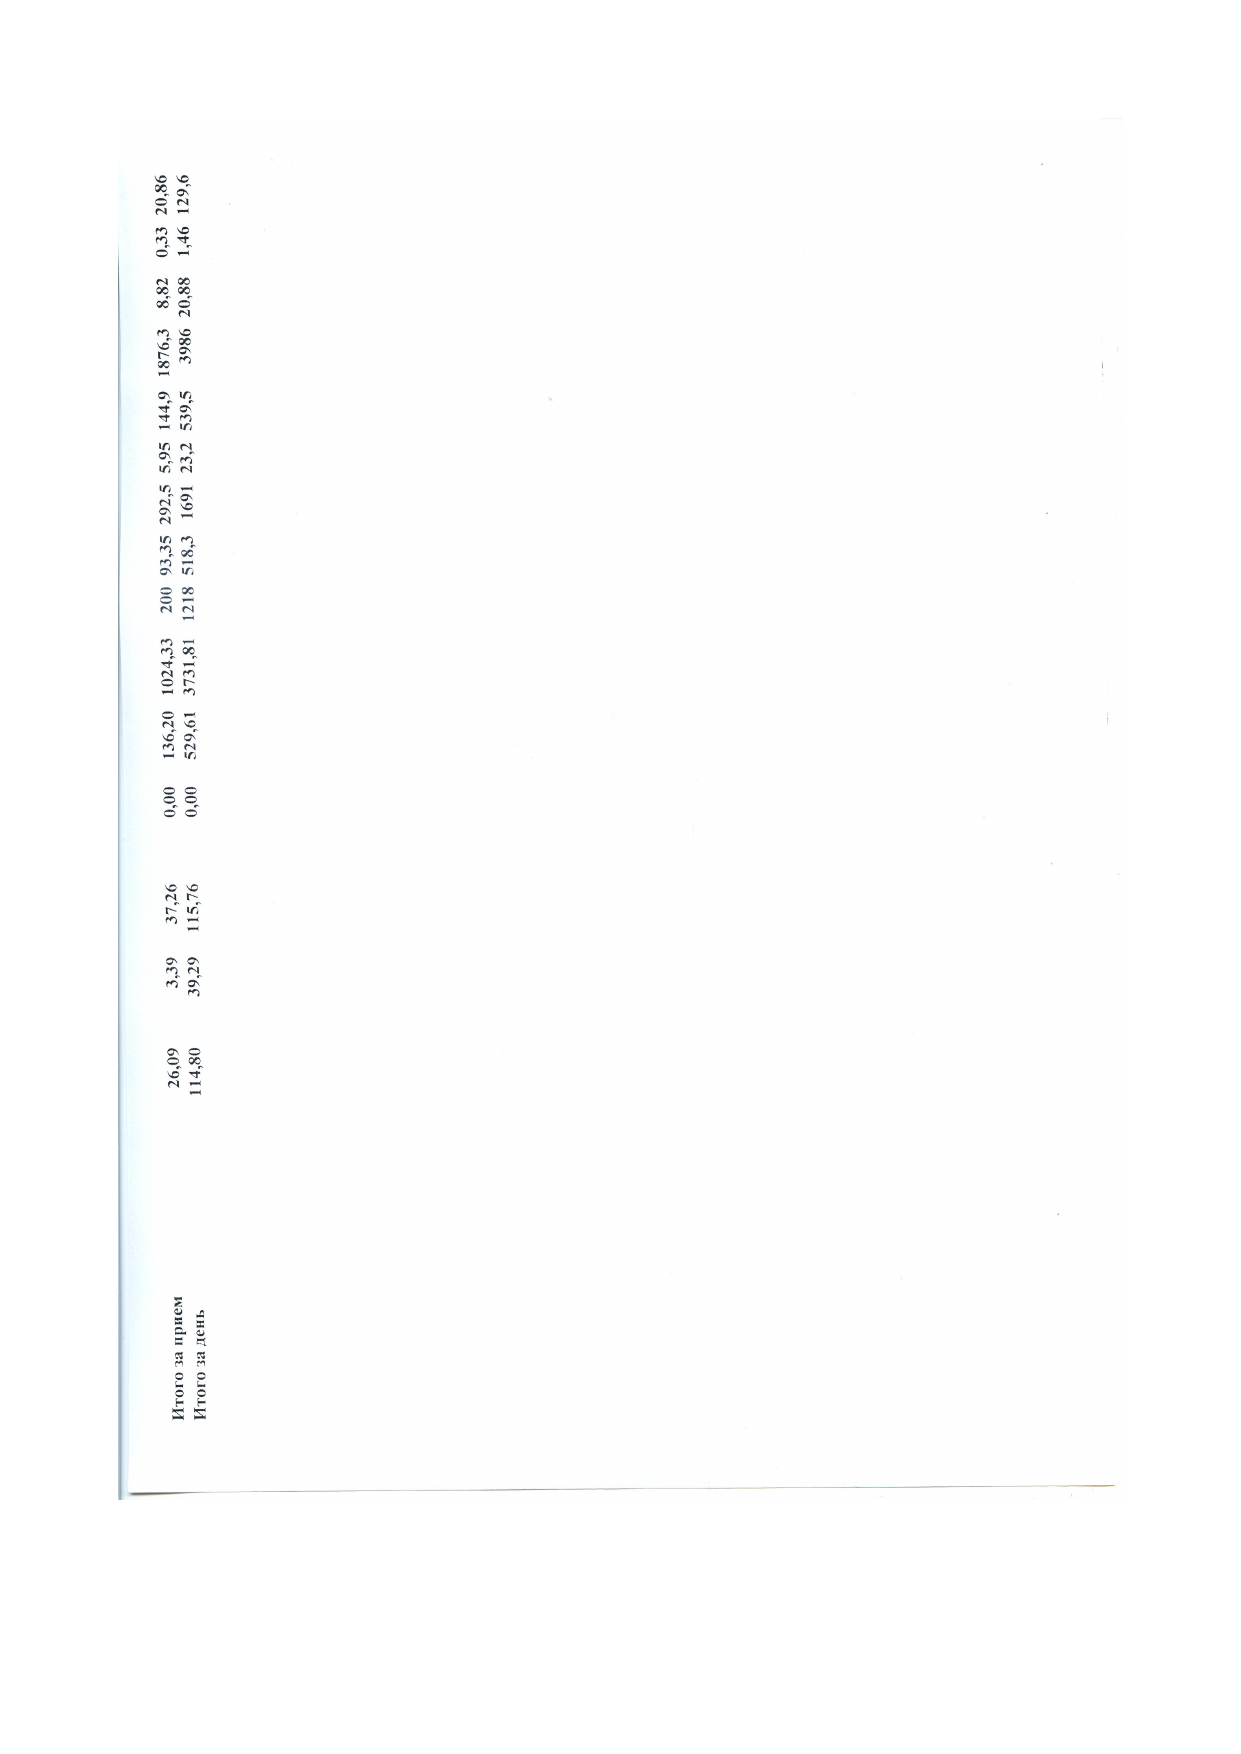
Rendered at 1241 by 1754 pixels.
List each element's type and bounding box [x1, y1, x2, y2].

picture [118, 118, 1122, 1500]
